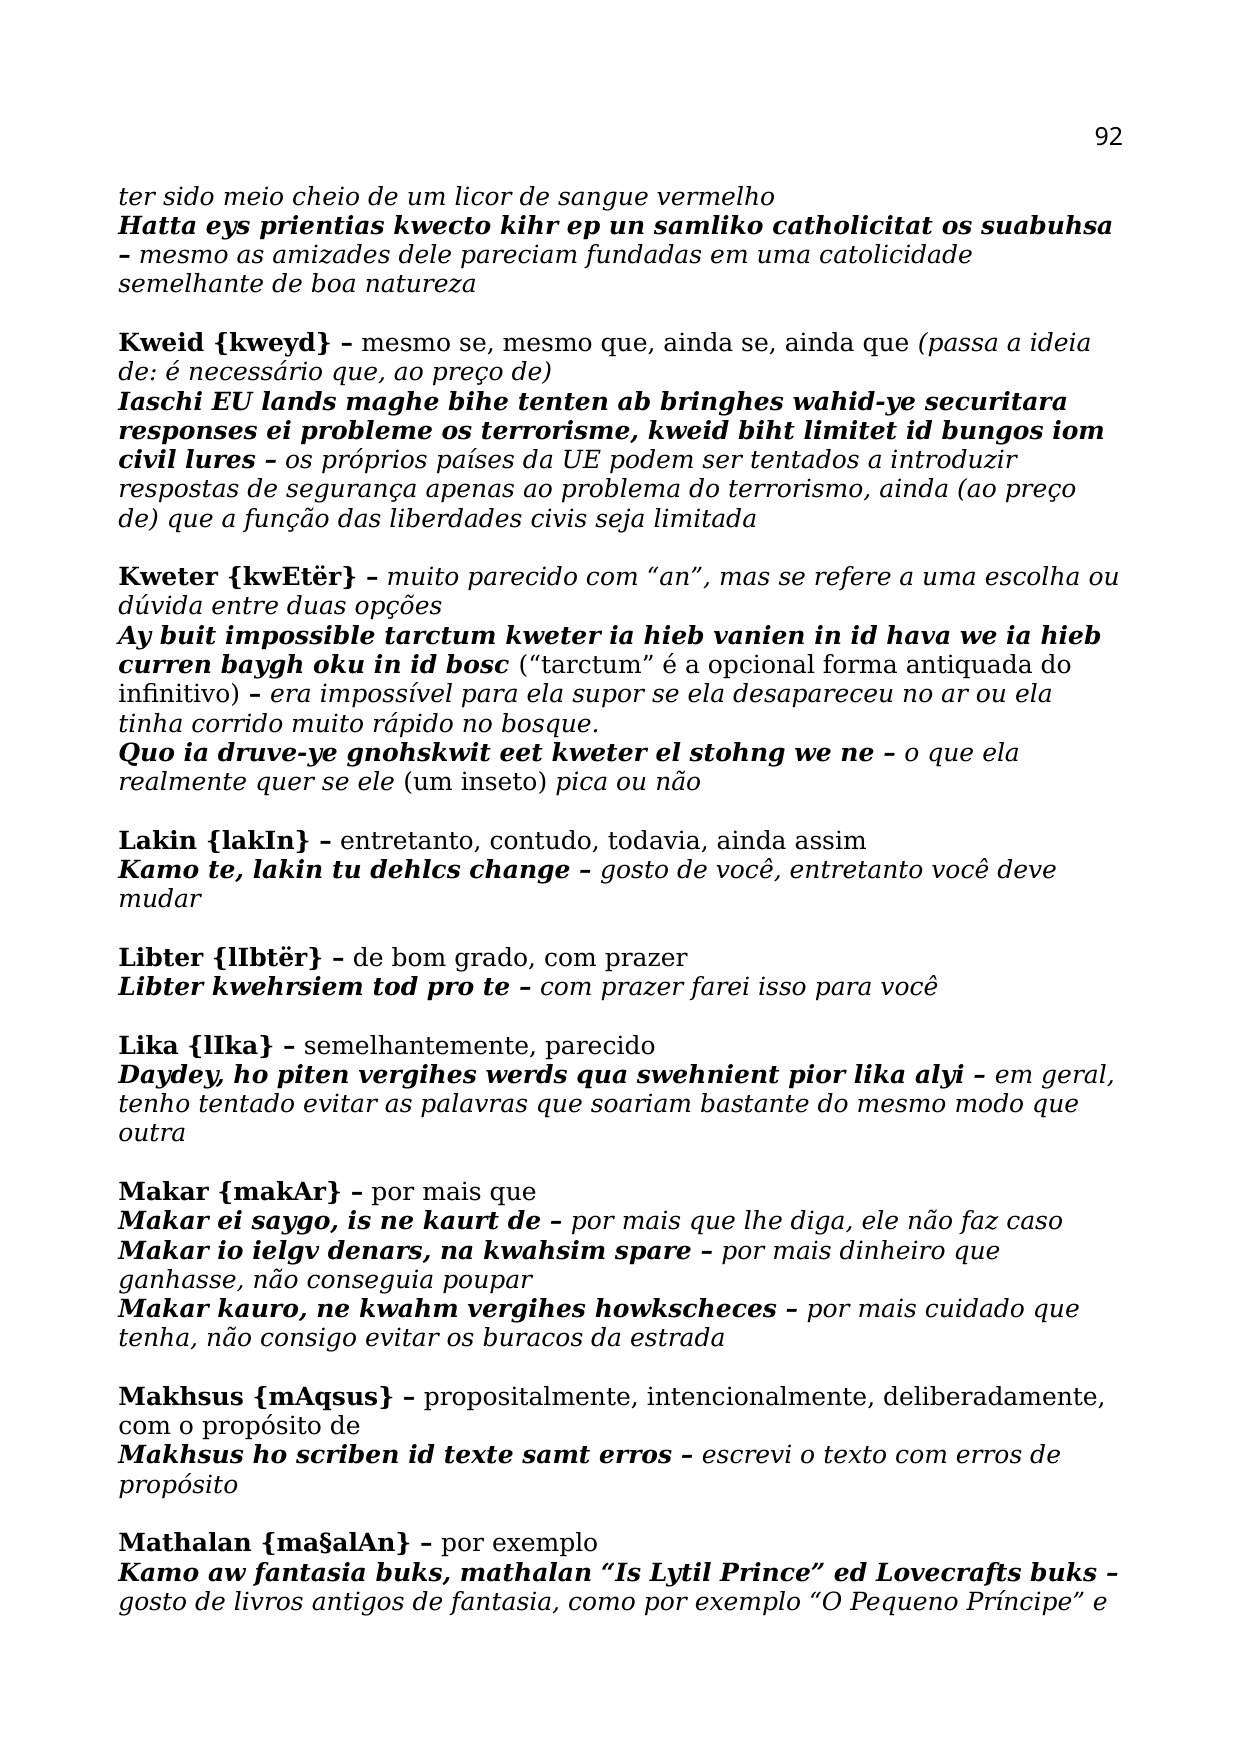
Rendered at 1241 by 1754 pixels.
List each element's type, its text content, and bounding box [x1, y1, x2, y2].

text Lika {lIka} – semelhantemente, parecido [118, 1031, 1123, 1060]
text Iaschi EU lands maghe bihe tenten ab bringhes wahid-ye securitara responses ei probleme os terrorisme, kweid biht limitet id bungos iom civil lures – os próprios países da UE podem ser tentados a introduzir respostas de segurança apenas ao problema do terrorismo, ainda (ao preço de) que a função das liberdades civis seja limitada [118, 386, 1123, 533]
text Makar io ielgv denars, na kwahsim spare – por mais dinheiro que ganhasse, não conseguia poupar [118, 1236, 1123, 1294]
text Kamo aw fantasia buks, mathalan “Is Lytil Prince” ed Lovecrafts buks – gosto de livros antigos de fantasia, como por exemplo “O Pequeno Príncipe” e [118, 1557, 1123, 1616]
text Lakin {lakIn} – entretanto, contudo, todavia, ainda assim [118, 826, 1123, 855]
text Makhsus {mAqsus} – propositalmente, intencionalmente, deliberadamente, com o propósito de [118, 1382, 1123, 1440]
text Libter {lIbtër} – de bom grado, com prazer [118, 943, 1123, 972]
text Hatta eys prientias kwecto kihr ep un samliko catholicitat os suabuhsa – mesmo as amizades dele pareciam fundadas em uma catolicidade semelhante de boa natureza [118, 211, 1123, 299]
text Makar {makAr} – por mais que [118, 1177, 1123, 1206]
text Kweid {kweyd} – mesmo se, mesmo que, ainda se, ainda que (passa a ideia de: é necessário que, ao preço de) [118, 328, 1123, 386]
text Mathalan {ma§alAn} – por exemplo [118, 1528, 1123, 1557]
text Makar kauro, ne kwahm vergihes howkscheces – por mais cuidado que tenha, não consigo evitar os buracos da estrada [118, 1294, 1123, 1353]
text Libter kwehrsiem tod pro te – com prazer farei isso para você [118, 972, 1123, 1001]
text Kweter {kwEtër} – muito parecido com “an”, mas se refere a uma escolha ou dúvida entre duas opções [118, 562, 1123, 621]
text ter sido meio cheio de um licor de sangue vermelho [118, 182, 1123, 211]
text Makar ei saygo, is ne kaurt de – por mais que lhe diga, ele não faz caso [118, 1206, 1123, 1236]
text Quo ia druve-ye gnohskwit eet kweter el stohng we ne – o que ela realmente quer se ele (um inseto) pica ou não [118, 738, 1123, 796]
text Daydey, ho piten vergihes werds qua swehnient pior lika alyi – em geral, tenho tentado evitar as palavras que soariam bastante do mesmo modo que outra [118, 1060, 1123, 1148]
text Kamo te, lakin tu dehlcs change – gosto de você, entretanto você deve mudar [118, 855, 1123, 913]
text Ay buit impossible tarctum kweter ia hieb vanien in id hava we ia hieb curren baygh oku in id bosc (“tarctum” é a opcional forma antiquada do infinitivo) – era impossível para ela supor se ela desapareceu no ar ou ela tinha corrido muito rápido no bosque. [118, 621, 1123, 738]
text Makhsus ho scriben id texte samt erros – escrevi o texto com erros de propósito [118, 1440, 1123, 1499]
